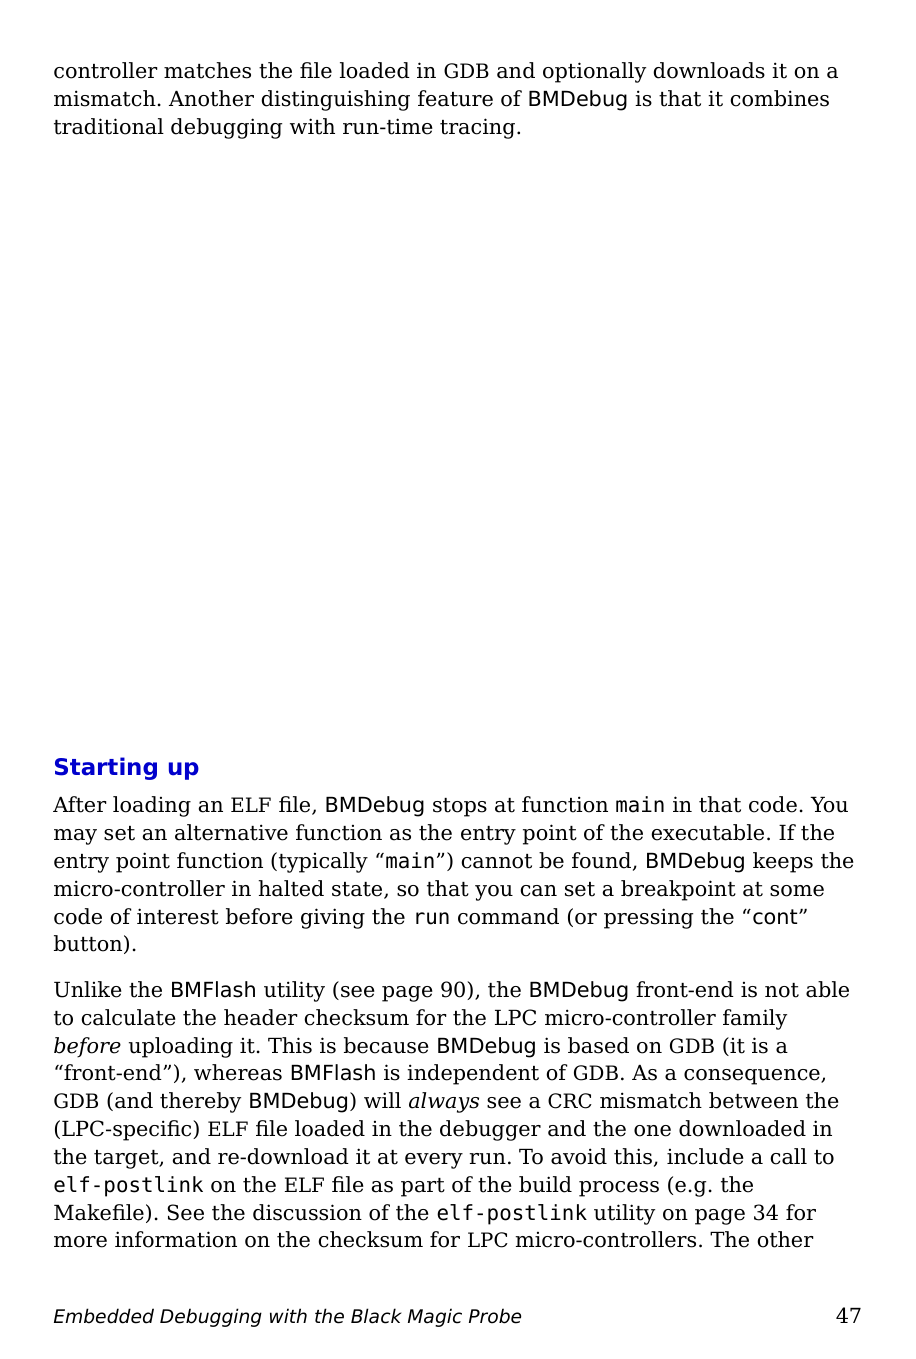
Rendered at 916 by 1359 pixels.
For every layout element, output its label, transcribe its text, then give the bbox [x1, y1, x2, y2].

text Unlike the BMFlash utility (see page 90), the BMDebug front-end is not able to calculate the header checksum for the LPC micro-controller family before uploading it. This is because BMDebug is based on GDB (it is a “front-end”), whereas BMFlash is independent of GDB. As a consequence, GDB (and thereby BMDebug) will always see a CRC mismatch between the (LPC-specific) ELF file loaded in the debugger and the one downloaded in the target, and re-download it at every run. To avoid this, include a call to elf-postlink on the ELF file as part of the build process (e.g. the Makefile). See the discussion of the elf-postlink utility on page 34 for more information on the checksum for LPC micro-controllers. The other [53, 978, 862, 1253]
text After loading an ELF file, BMDebug stops at function main in that code. You may set an alternative function as the entry point of the executable. If the entry point function (typically “main”) cannot be found, BMDebug keeps the micro-controller in halted state, so that you can set a breakpoint at some code of interest before giving the run command (or pressing the “cont” button). [53, 793, 862, 957]
subtitle Starting up [53, 754, 862, 781]
text controller matches the file loaded in GDB and optionally downloads it on a mismatch. Another distinguishing feature of BMDebug is that it combines traditional debugging with run-time tracing. [53, 59, 862, 139]
